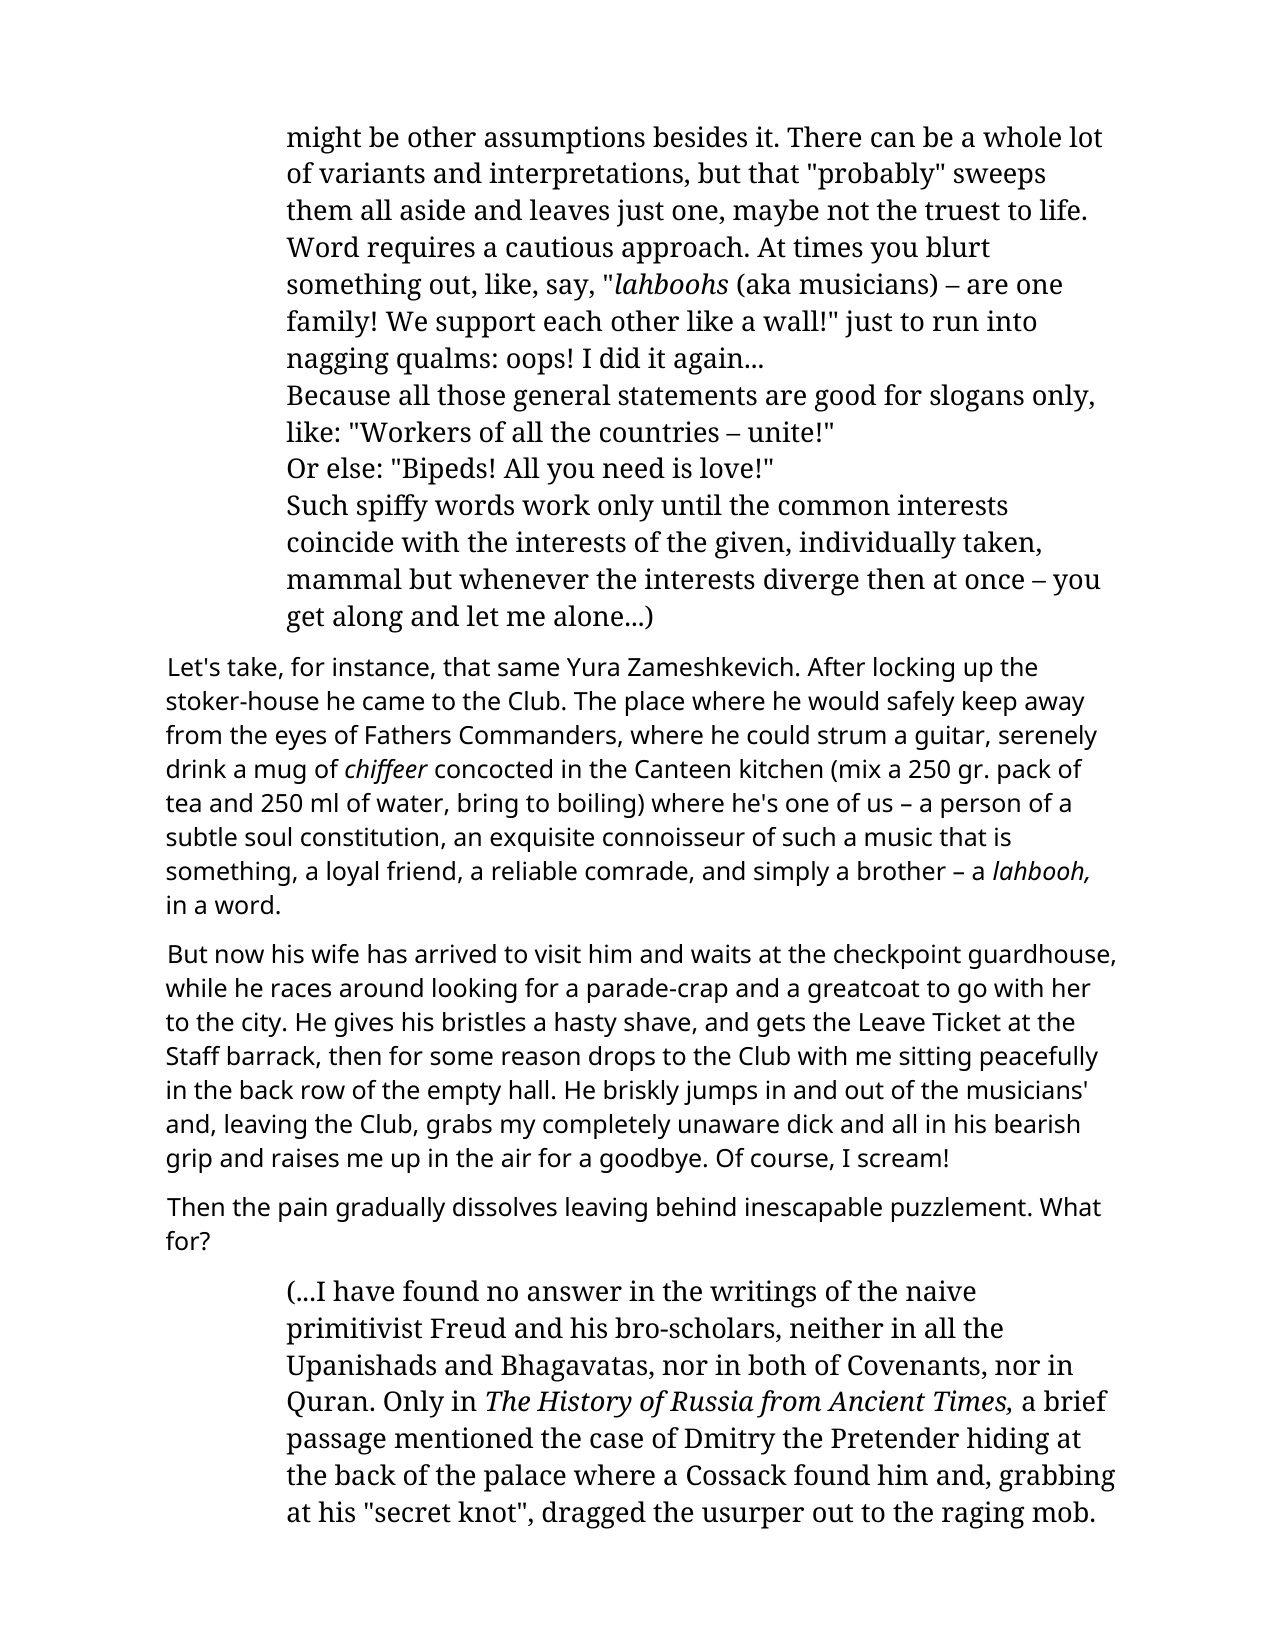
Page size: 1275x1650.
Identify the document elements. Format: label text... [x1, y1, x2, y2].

list Because all those general statements are good for slogans only, like: "Workers of all the countries – unite!" [286, 376, 1118, 450]
list Such spiffy words work only until the common interests coincide with the interests of the given, individually taken, mammal but whenever the interests diverge then at once – you get along and let me alone...) [286, 487, 1118, 634]
text But now his wife has arrived to visit him and waits at the checkpoint guardhouse, while he races around looking for a parade-crap and a greatcoat to go with her to the city. He gives his bristles a hasty shave, and gets the Leave Ticket at the Staff barrack, then for some reason drops to the Club with me sitting peacefully in the back row of the empty hall. He briskly jumps in and out of the musicians' and, leaving the Club, grabs my completely unaware dick and all in his bearish grip and raises me up in the air for a goodbye. Of course, I scream! [165, 936, 1118, 1175]
list (...I have found no answer in the writings of the naive primitivist Freud and his bro-scholars, neither in all the Upanishads and Bhagavatas, nor in both of Covenants, nor in Quran. Only in The History of Russia from Ancient Times, a brief passage mentioned the case of Dmitry the Pretender hiding at the back of the palace where a Cossack found him and, grabbing at his "secret knot", dragged the usurper out to the raging mob. [286, 1272, 1118, 1530]
text Then the pain gradually dissolves leaving behind inescapable puzzlement. What for? [165, 1189, 1118, 1258]
text Let's take, for instance, that same Yura Zameshkevich. After locking up the stoker-house he came to the Club. The place where he would safely keep away from the eyes of Fathers Commanders, where he could strum a guitar, serenely drink a mug of chiffeer concocted in the Canteen kitchen (mix a 250 gr. pack of tea and 250 ml of water, bring to boiling) where he's one of us – a person of a subtle soul constitution, an exquisite connoisseur of such a music that is something, a loyal friend, a reliable comrade, and simply a brother – a lahbooh, in a word. [165, 649, 1118, 922]
list Or else: "Bipeds! All you need is love!" [286, 450, 1118, 487]
list Word requires a cautious approach. At times you blurt something out, like, say, "lahboohs (aka musicians) – are one family! We support each other like a wall!" just to run into nagging qualms: oops! I did it again... [286, 229, 1118, 376]
list might be other assumptions besides it. There can be a whole lot of variants and interpretations, but that "probably" sweeps them all aside and leaves just one, maybe not the truest to life. [286, 118, 1118, 229]
